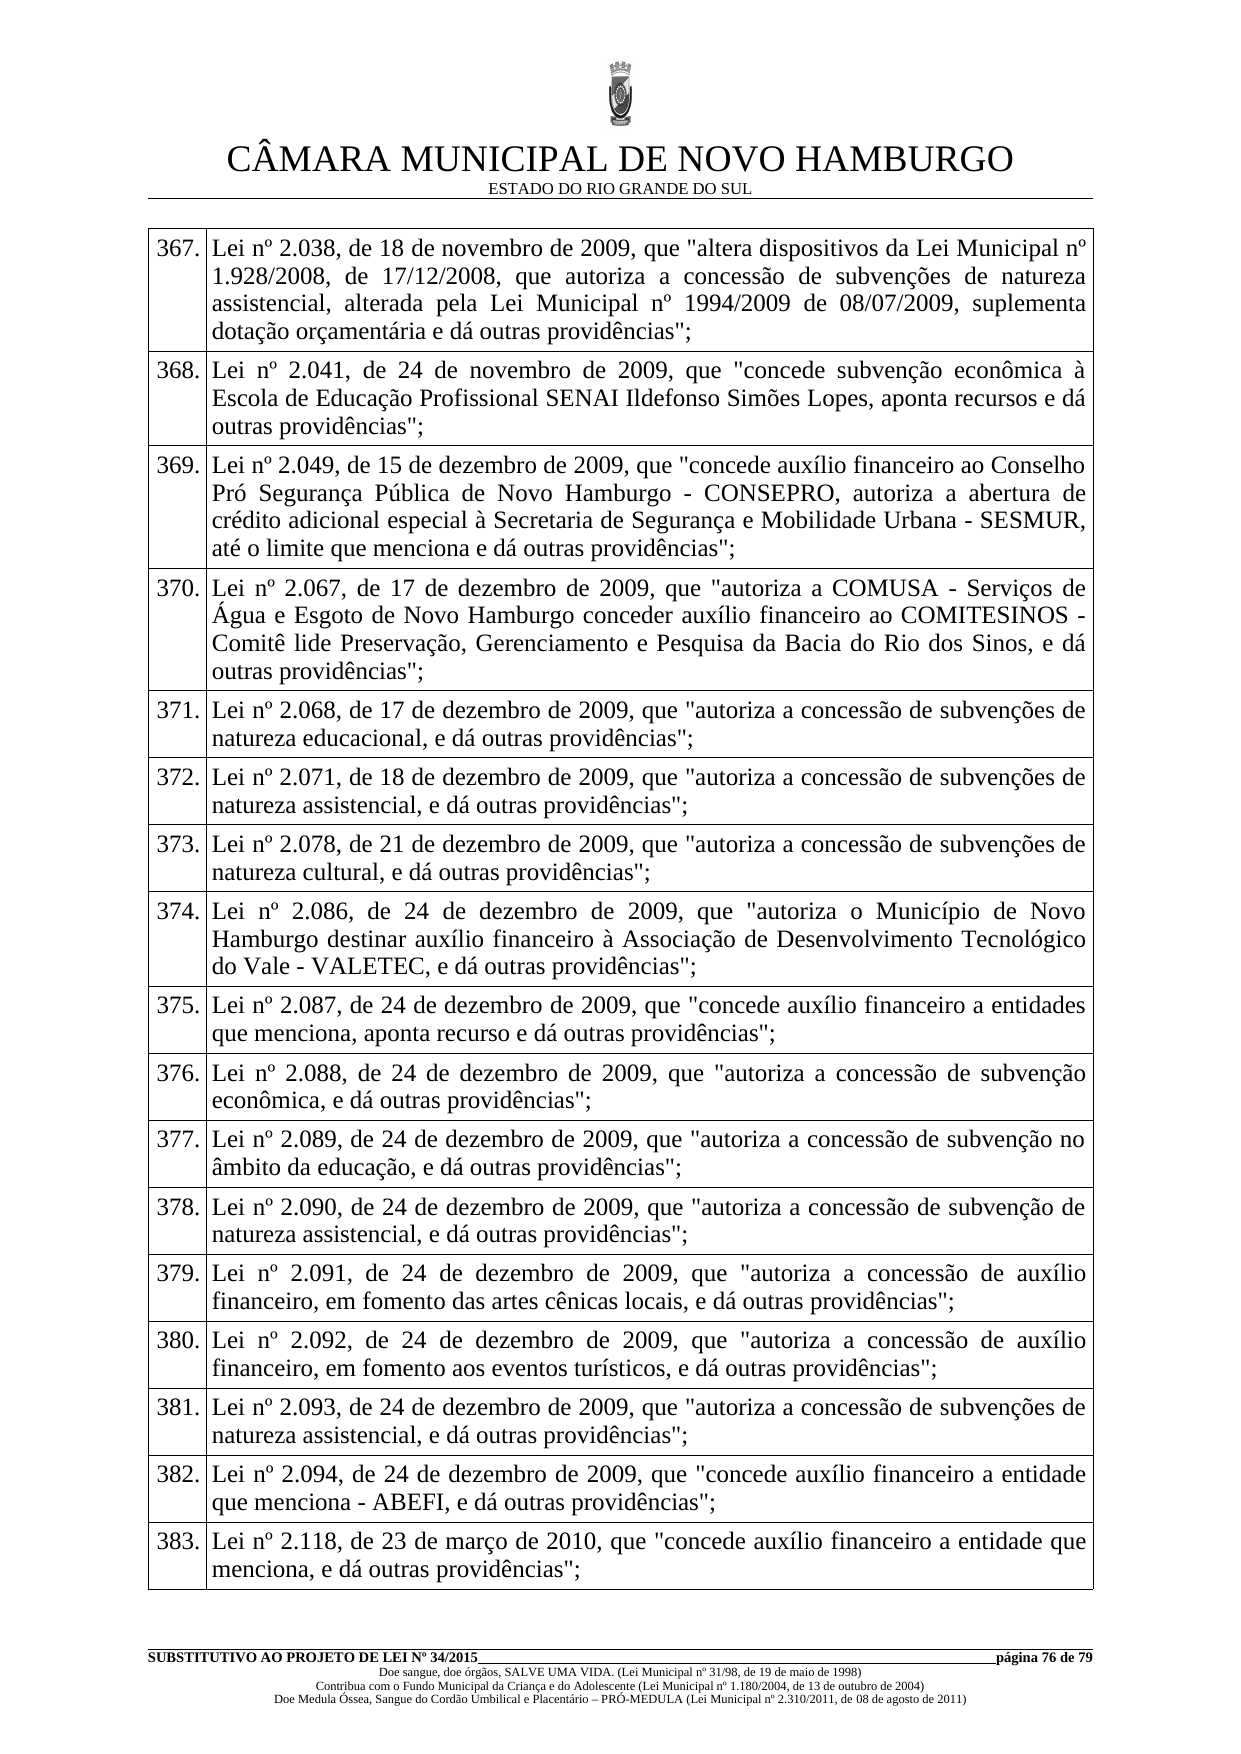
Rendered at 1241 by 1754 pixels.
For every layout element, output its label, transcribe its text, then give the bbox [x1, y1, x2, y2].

table_cell Lei nº 2.041, de 24 de novembro de 2009, que "concede subvenção econômica à Escola de Educação Profissional SENAI Ildefonso Simões Lopes, aponta recursos e dá outras providências"; [207, 352, 1093, 445]
table_cell Lei nº 2.038, de 18 de novembro de 2009, que "altera dispositivos da Lei Municipal nº 1.928/2008, de 17/12/2008, que autoriza a concessão de subvenções de natureza assistencial, alterada pela Lei Municipal nº 1994/2009 de 08/07/2009, suplementa dotação orçamentária e dá outras providências"; [207, 229, 1093, 351]
table_cell [149, 987, 206, 1053]
table_cell Lei nº 2.118, de 23 de março de 2010, que "concede auxílio financeiro a entidade que menciona, e dá outras providências"; [207, 1523, 1093, 1589]
table_cell Lei nº 2.049, de 15 de dezembro de 2009, que "concede auxílio financeiro ao Conselho Pró Segurança Pública de Novo Hamburgo - CONSEPRO, autoriza a abertura de crédito adicional especial à Secretaria de Segurança e Mobilidade Urbana - SESMUR, até o limite que menciona e dá outras providências"; [207, 446, 1093, 568]
table_cell [149, 1523, 206, 1589]
table_cell [149, 825, 206, 891]
table_cell Lei nº 2.067, de 17 de dezembro de 2009, que "autoriza a COMUSA - Serviços de Água e Esgoto de Novo Hamburgo conceder auxílio financeiro ao COMITESINOS - Comitê lide Preservação, Gerenciamento e Pesquisa da Bacia do Rio dos Sinos, e dá outras providências"; [207, 569, 1093, 690]
table_cell Lei nº 2.090, de 24 de dezembro de 2009, que "autoriza a concessão de subvenção de natureza assistencial, e dá outras providências"; [207, 1188, 1093, 1254]
table_cell [149, 691, 206, 757]
table_cell [149, 446, 206, 568]
table_cell Lei nº 2.093, de 24 de dezembro de 2009, que "autoriza a concessão de subvenções de natureza assistencial, e dá outras providências"; [207, 1389, 1093, 1455]
table_cell Lei nº 2.087, de 24 de dezembro de 2009, que "concede auxílio financeiro a entidades que menciona, aponta recurso e dá outras providências"; [207, 987, 1093, 1053]
table_cell Lei nº 2.091, de 24 de dezembro de 2009, que "autoriza a concessão de auxílio financeiro, em fomento das artes cênicas locais, e dá outras providências"; [207, 1255, 1093, 1321]
table_cell Lei nº 2.086, de 24 de dezembro de 2009, que "autoriza o Município de Novo Hamburgo destinar auxílio financeiro à Associação de Desenvolvimento Tecnológico do Vale - VALETEC, e dá outras providências"; [207, 892, 1093, 986]
table_cell [149, 229, 206, 351]
table_cell [149, 758, 206, 824]
table_cell [149, 1188, 206, 1254]
table_cell Lei nº 2.088, de 24 de dezembro de 2009, que "autoriza a concessão de subvenção econômica, e dá outras providências"; [207, 1054, 1093, 1120]
table_cell Lei nº 2.071, de 18 de dezembro de 2009, que "autoriza a concessão de subvenções de natureza assistencial, e dá outras providências"; [207, 758, 1093, 824]
table_cell [149, 1255, 206, 1321]
table_cell Lei nº 2.094, de 24 de dezembro de 2009, que "concede auxílio financeiro a entidade que menciona - ABEFI, e dá outras providências"; [207, 1456, 1093, 1522]
table_cell [149, 1456, 206, 1522]
table_cell [149, 1389, 206, 1455]
table_cell [149, 1054, 206, 1120]
table_cell [149, 352, 206, 445]
table_cell Lei nº 2.092, de 24 de dezembro de 2009, que "autoriza a concessão de auxílio financeiro, em fomento aos eventos turísticos, e dá outras providências"; [207, 1322, 1093, 1388]
table_cell Lei nº 2.089, de 24 de dezembro de 2009, que "autoriza a concessão de subvenção no âmbito da educação, e dá outras providências"; [207, 1121, 1093, 1187]
table_cell [149, 1322, 206, 1388]
table_cell [149, 1121, 206, 1187]
table_cell [149, 892, 206, 986]
table_cell Lei nº 2.068, de 17 de dezembro de 2009, que "autoriza a concessão de subvenções de natureza educacional, e dá outras providências"; [207, 691, 1093, 757]
table_cell [149, 569, 206, 690]
table_cell Lei nº 2.078, de 21 de dezembro de 2009, que "autoriza a concessão de subvenções de natureza cultural, e dá outras providências"; [207, 825, 1093, 891]
